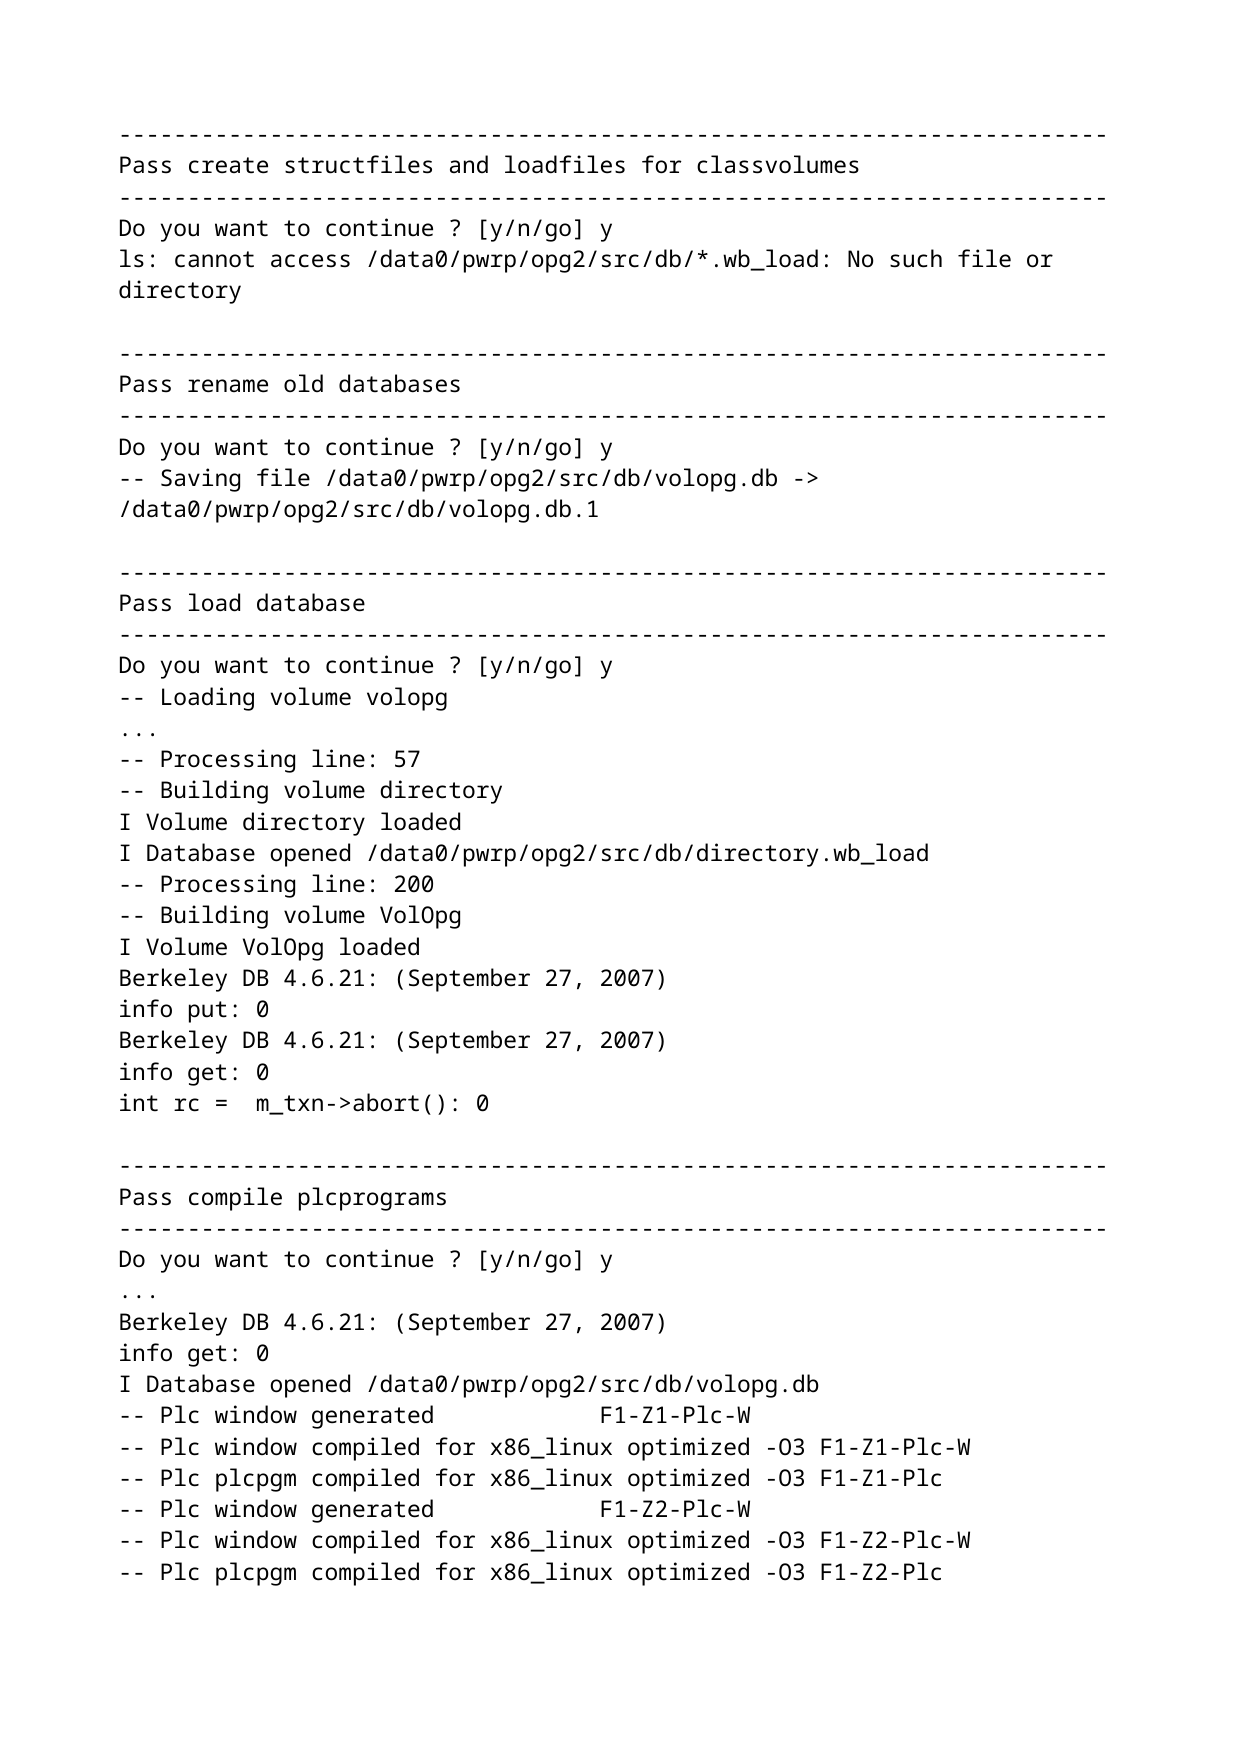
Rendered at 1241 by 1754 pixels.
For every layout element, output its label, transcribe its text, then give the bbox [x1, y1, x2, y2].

text info get: 0 [118, 1337, 1122, 1368]
text Berkeley DB 4.6.21: (September 27, 2007) [118, 962, 1122, 993]
text info get: 0 [118, 1056, 1122, 1087]
text I Volume VolOpg loaded [118, 931, 1122, 962]
text -- Processing line: 200 [118, 868, 1122, 899]
text -- Plc window generated F1-Z1-Plc-W [118, 1399, 1122, 1431]
text ... [118, 1274, 1122, 1306]
text ------------------------------------------------------------------------Do you want to continue ? [y/n/go] y [118, 181, 1122, 243]
text -- Plc window generated F1-Z2-Plc-W [118, 1493, 1122, 1524]
text -- Building volume VolOpg [118, 899, 1122, 931]
text ------------------------------------------------------------------------Pass load database [118, 556, 1122, 618]
text -- Plc window compiled for x86_linux optimized -O3 F1-Z1-Plc-W [118, 1431, 1122, 1462]
text I Database opened /data0/pwrp/opg2/src/db/volopg.db [118, 1368, 1122, 1399]
text ------------------------------------------------------------------------Do you want to continue ? [y/n/go] y [118, 1212, 1122, 1274]
text info put: 0 [118, 993, 1122, 1024]
text -- Saving file /data0/pwrp/opg2/src/db/volopg.db -> /data0/pwrp/opg2/src/db/volopg.db.1 [118, 462, 1122, 524]
text ------------------------------------------------------------------------ Pass create structfiles and loadfiles for classvolumes [118, 118, 1122, 181]
text -- Loading volume volopg [118, 681, 1122, 712]
text ------------------------------------------------------------------------Do you want to continue ? [y/n/go] y [118, 618, 1122, 681]
text int rc = m_txn->abort(): 0 [118, 1087, 1122, 1118]
text -- Plc plcpgm compiled for x86_linux optimized -O3 F1-Z1-Plc [118, 1462, 1122, 1493]
text -- Plc window compiled for x86_linux optimized -O3 F1-Z2-Plc-W [118, 1524, 1122, 1556]
text ------------------------------------------------------------------------Pass compile plcprograms [118, 1149, 1122, 1212]
text ls: cannot access /data0/pwrp/opg2/src/db/*.wb_load: No such file or directory [118, 243, 1122, 306]
text ------------------------------------------------------------------------ Pass rename old databases [118, 337, 1122, 399]
text -- Plc plcpgm compiled for x86_linux optimized -O3 F1-Z2-Plc [118, 1556, 1122, 1587]
text -- Building volume directory [118, 774, 1122, 806]
text Berkeley DB 4.6.21: (September 27, 2007) [118, 1306, 1122, 1337]
text ... [118, 712, 1122, 743]
text -- Processing line: 57 [118, 743, 1122, 774]
text I Volume directory loaded [118, 806, 1122, 837]
text Berkeley DB 4.6.21: (September 27, 2007) [118, 1024, 1122, 1056]
text ------------------------------------------------------------------------Do you want to continue ? [y/n/go] y [118, 399, 1122, 462]
text I Database opened /data0/pwrp/opg2/src/db/directory.wb_load [118, 837, 1122, 868]
